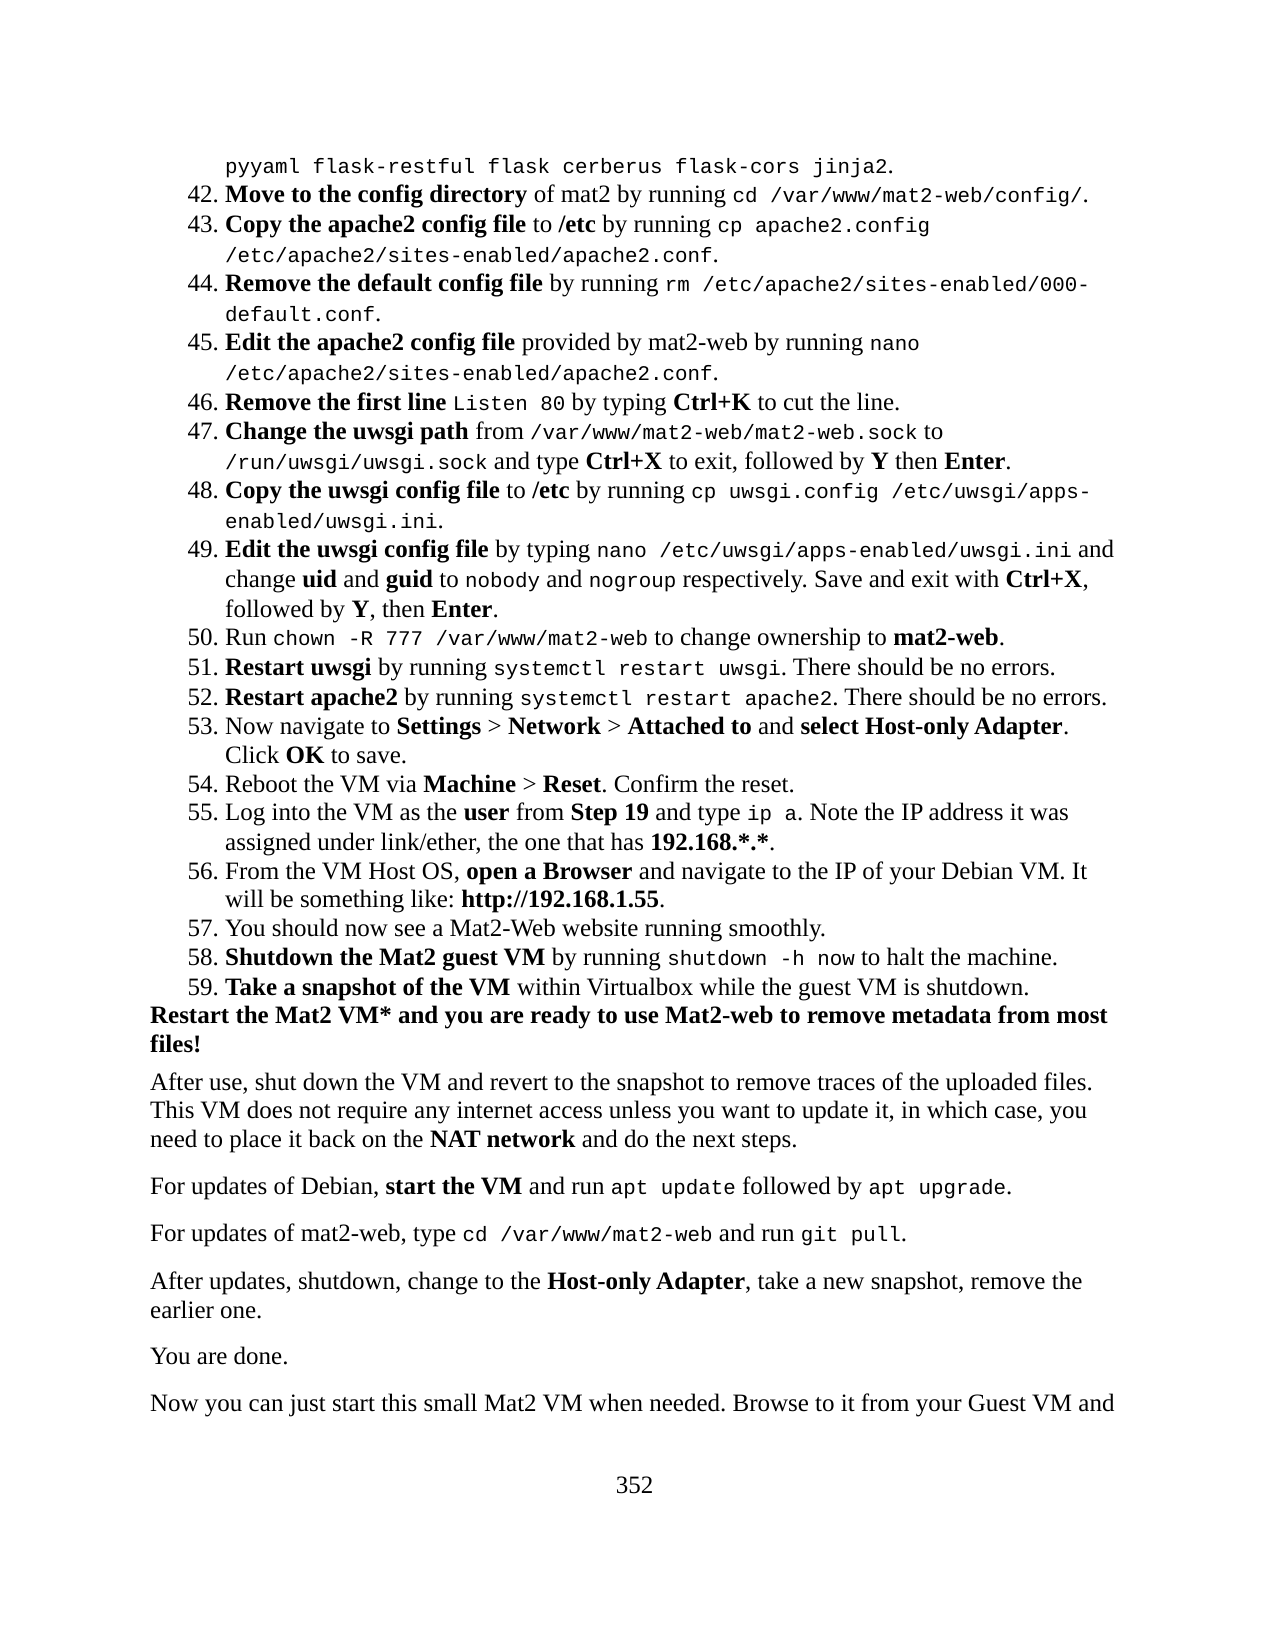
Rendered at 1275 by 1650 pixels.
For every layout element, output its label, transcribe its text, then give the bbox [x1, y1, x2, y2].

text After use, shut down the VM and revert to the snapshot to remove traces of the uploaded files. This VM does not require any internet access unless you want to update it, in which case, you need to place it back on the NAT network and do the next steps. [150, 1067, 1125, 1153]
list You should now see a Mat2-Web website running smoothly. [187, 913, 1125, 942]
list Change the uwsgi path from /var/www/mat2-web/mat2-web.sock to /run/uwsgi/uwsgi.sock and type Ctrl+X to exit, followed by Y then Enter. [187, 416, 1125, 475]
list Remove the default config file by running rm /etc/apache2/sites-enabled/000-default.conf. [187, 268, 1125, 327]
list Reboot the VM via Machine > Reset. Confirm the reset. [187, 769, 1125, 797]
list Shutdown the Mat2 guest VM by running shutdown -h now to halt the machine. [187, 942, 1125, 972]
list Edit the uwsgi config file by typing nano /etc/uwsgi/apps-enabled/uwsgi.ini and change uid and guid to nobody and nogroup respectively. Save and exit with Ctrl+X, followed by Y, then Enter. [187, 534, 1125, 622]
text After updates, shutdown, change to the Host-only Adapter, take a new snapshot, remove the earlier one. [150, 1266, 1125, 1323]
list Restart uwsgi by running systemctl restart uwsgi. There should be no errors. [187, 652, 1125, 682]
list Copy the uwsgi config file to /etc by running cp uwsgi.config /etc/uwsgi/apps-enabled/uwsgi.ini. [187, 475, 1125, 534]
list Remove the first line Listen 80 by typing Ctrl+K to cut the line. [187, 387, 1125, 416]
list Now navigate to Settings > Network > Attached to and select Host-only Adapter. Click OK to save. [187, 711, 1125, 769]
list Copy the apache2 config file to /etc by running cp apache2.config /etc/apache2/sites-enabled/apache2.conf. [187, 209, 1125, 268]
list pyyaml flask-restful flask cerberus flask-cors jinja2. [187, 150, 1125, 179]
text Now you can just start this small Mat2 VM when needed. Browse to it from your Guest VM and [150, 1388, 1125, 1417]
text For updates of mat2-web, type cd /var/www/mat2-web and run git pull. [150, 1218, 1125, 1248]
list Log into the VM as the user from Step 19 and type ip a. Note the IP address it was assigned under link/ether, the one that has 192.168.*.*. [187, 797, 1125, 856]
list From the VM Host OS, open a Browser and navigate to the IP of your Debian VM. It will be something like: http://192.168.1.55. [187, 856, 1125, 913]
text Restart the Mat2 VM* and you are ready to use Mat2-web to remove metadata from most files! [150, 1000, 1125, 1058]
list Restart apache2 by running systemctl restart apache2. There should be no errors. [187, 682, 1125, 711]
text For updates of Debian, start the VM and run apt update followed by apt upgrade. [150, 1171, 1125, 1201]
list Edit the apache2 config file provided by mat2-web by running nano /etc/apache2/sites-enabled/apache2.conf. [187, 327, 1125, 387]
list Take a snapshot of the VM within Virtualbox while the guest VM is shutdown. [187, 972, 1125, 1000]
list Move to the config directory of mat2 by running cd /var/www/mat2-web/config/. [187, 179, 1125, 209]
list Run chown -R 777 /var/www/mat2-web to change ownership to mat2-web. [187, 622, 1125, 652]
text You are done. [150, 1341, 1125, 1370]
